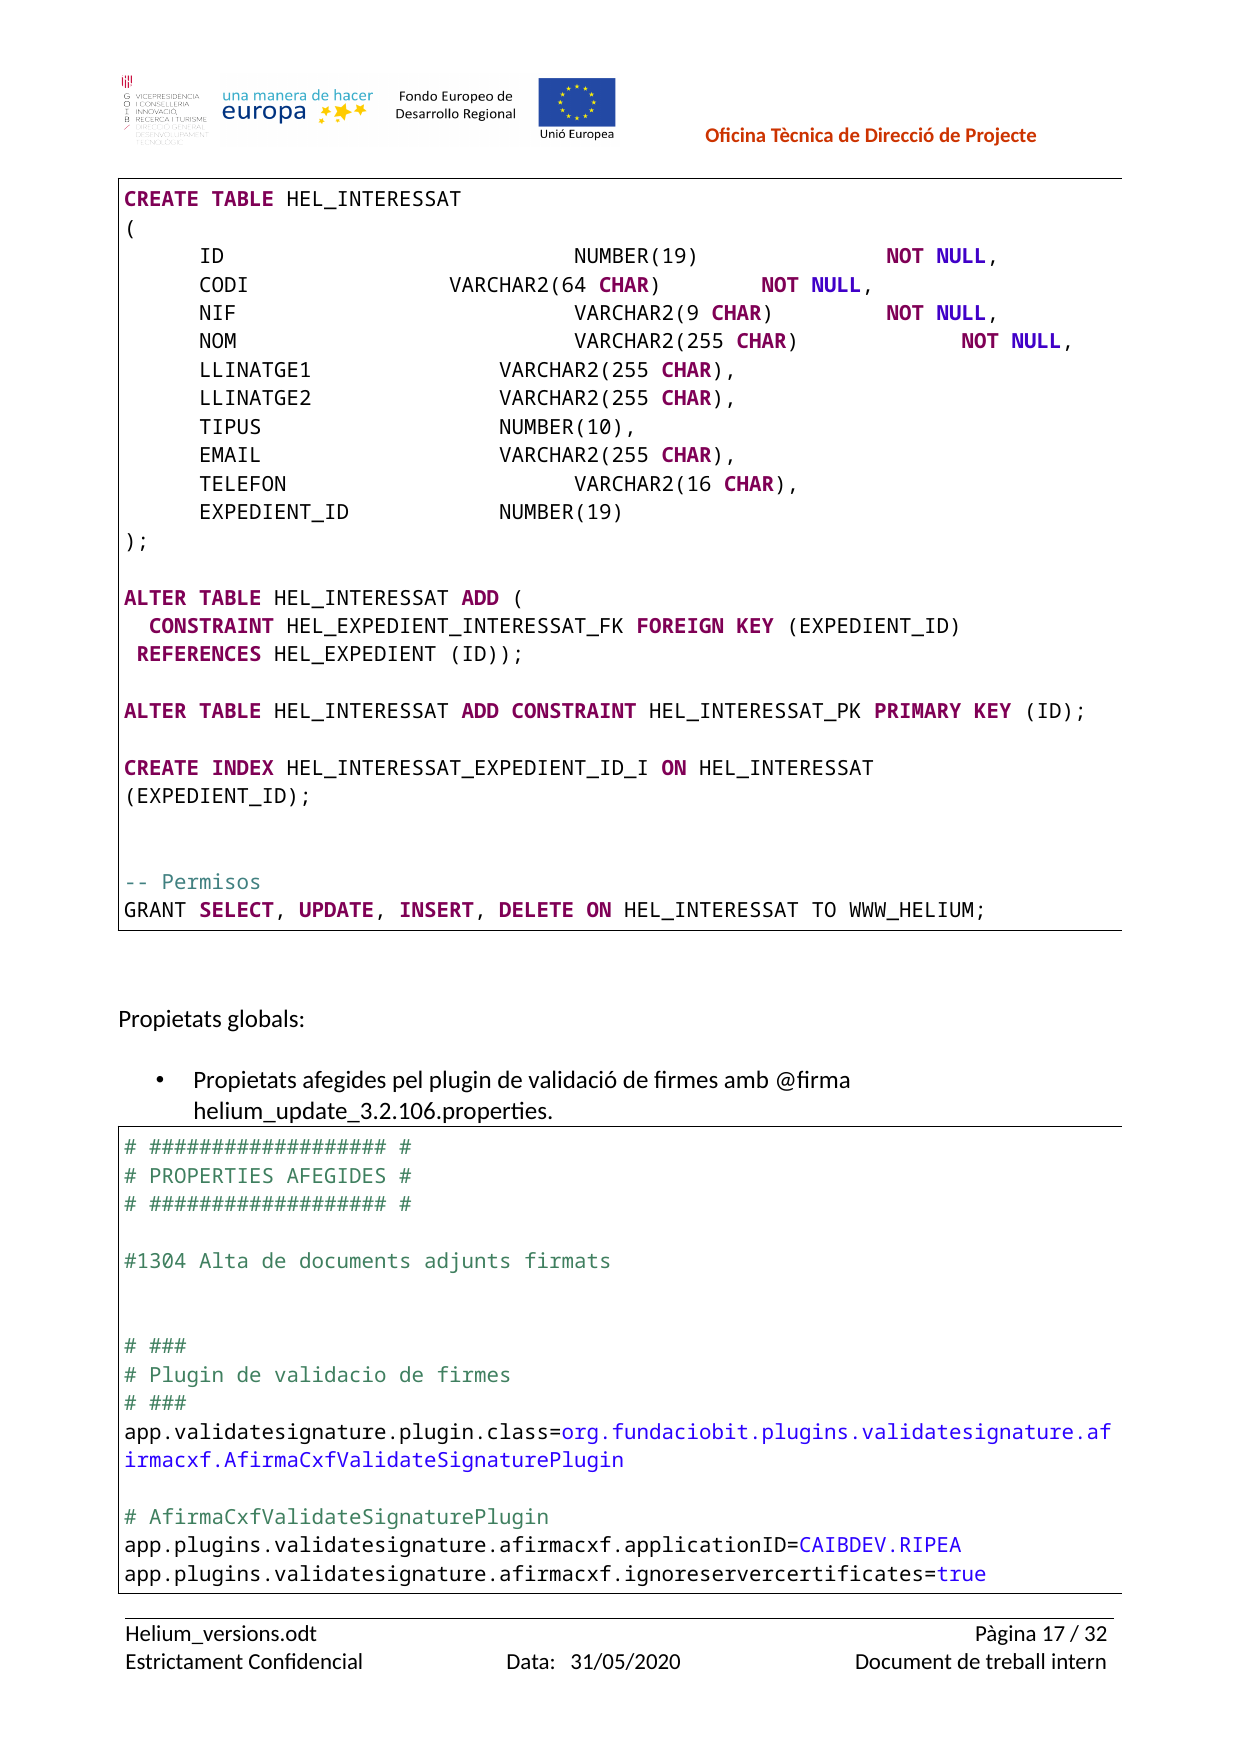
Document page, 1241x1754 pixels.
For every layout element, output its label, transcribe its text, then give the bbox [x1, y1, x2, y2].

picture [118, 73, 213, 147]
table_header # ################### # # PROPERTIES AFEGIDES # # ################### # #1304 Alta de documents adjunts firmats # ### # Plugin de validacio de firmes # ### app.validatesignature.plugin.class=org.fundaciobit.plugins.validatesignature.afirmacxf.AfirmaCxfValidateSignaturePlugin # AfirmaCxfValidateSignaturePlugin app.plugins.validatesignature.afirmacxf.applicationID=CAIBDEV.RIPEA app.plugins.validatesignature.afirmacxf.ignoreservercertificates=true [119, 1127, 1122, 1593]
list Propietats afegides pel plugin de validació de firmes amb @firma helium_update_3.2.106.properties. [156, 1064, 1122, 1126]
picture [219, 73, 621, 147]
table_header CREATE TABLE HEL_INTERESSAT ( ID NUMBER(19) NOT NULL, CODI VARCHAR2(64 CHAR) NOT NULL, NIF VARCHAR2(9 CHAR) NOT NULL, NOM VARCHAR2(255 CHAR) NOT NULL, LLINATGE1 VARCHAR2(255 CHAR), LLINATGE2 VARCHAR2(255 CHAR), TIPUS NUMBER(10), EMAIL VARCHAR2(255 CHAR), TELEFON VARCHAR2(16 CHAR), EXPEDIENT_ID NUMBER(19) ); ALTER TABLE HEL_INTERESSAT ADD ( CONSTRAINT HEL_EXPEDIENT_INTERESSAT_FK FOREIGN KEY (EXPEDIENT_ID) REFERENCES HEL_EXPEDIENT (ID)); ALTER TABLE HEL_INTERESSAT ADD CONSTRAINT HEL_INTERESSAT_PK PRIMARY KEY (ID); CREATE INDEX HEL_INTERESSAT_EXPEDIENT_ID_I ON HEL_INTERESSAT (EXPEDIENT_ID); -- Permisos GRANT SELECT, UPDATE, INSERT, DELETE ON HEL_INTERESSAT TO WWW_HELIUM; [119, 179, 1122, 929]
text Propietats globals: [118, 1003, 1122, 1034]
